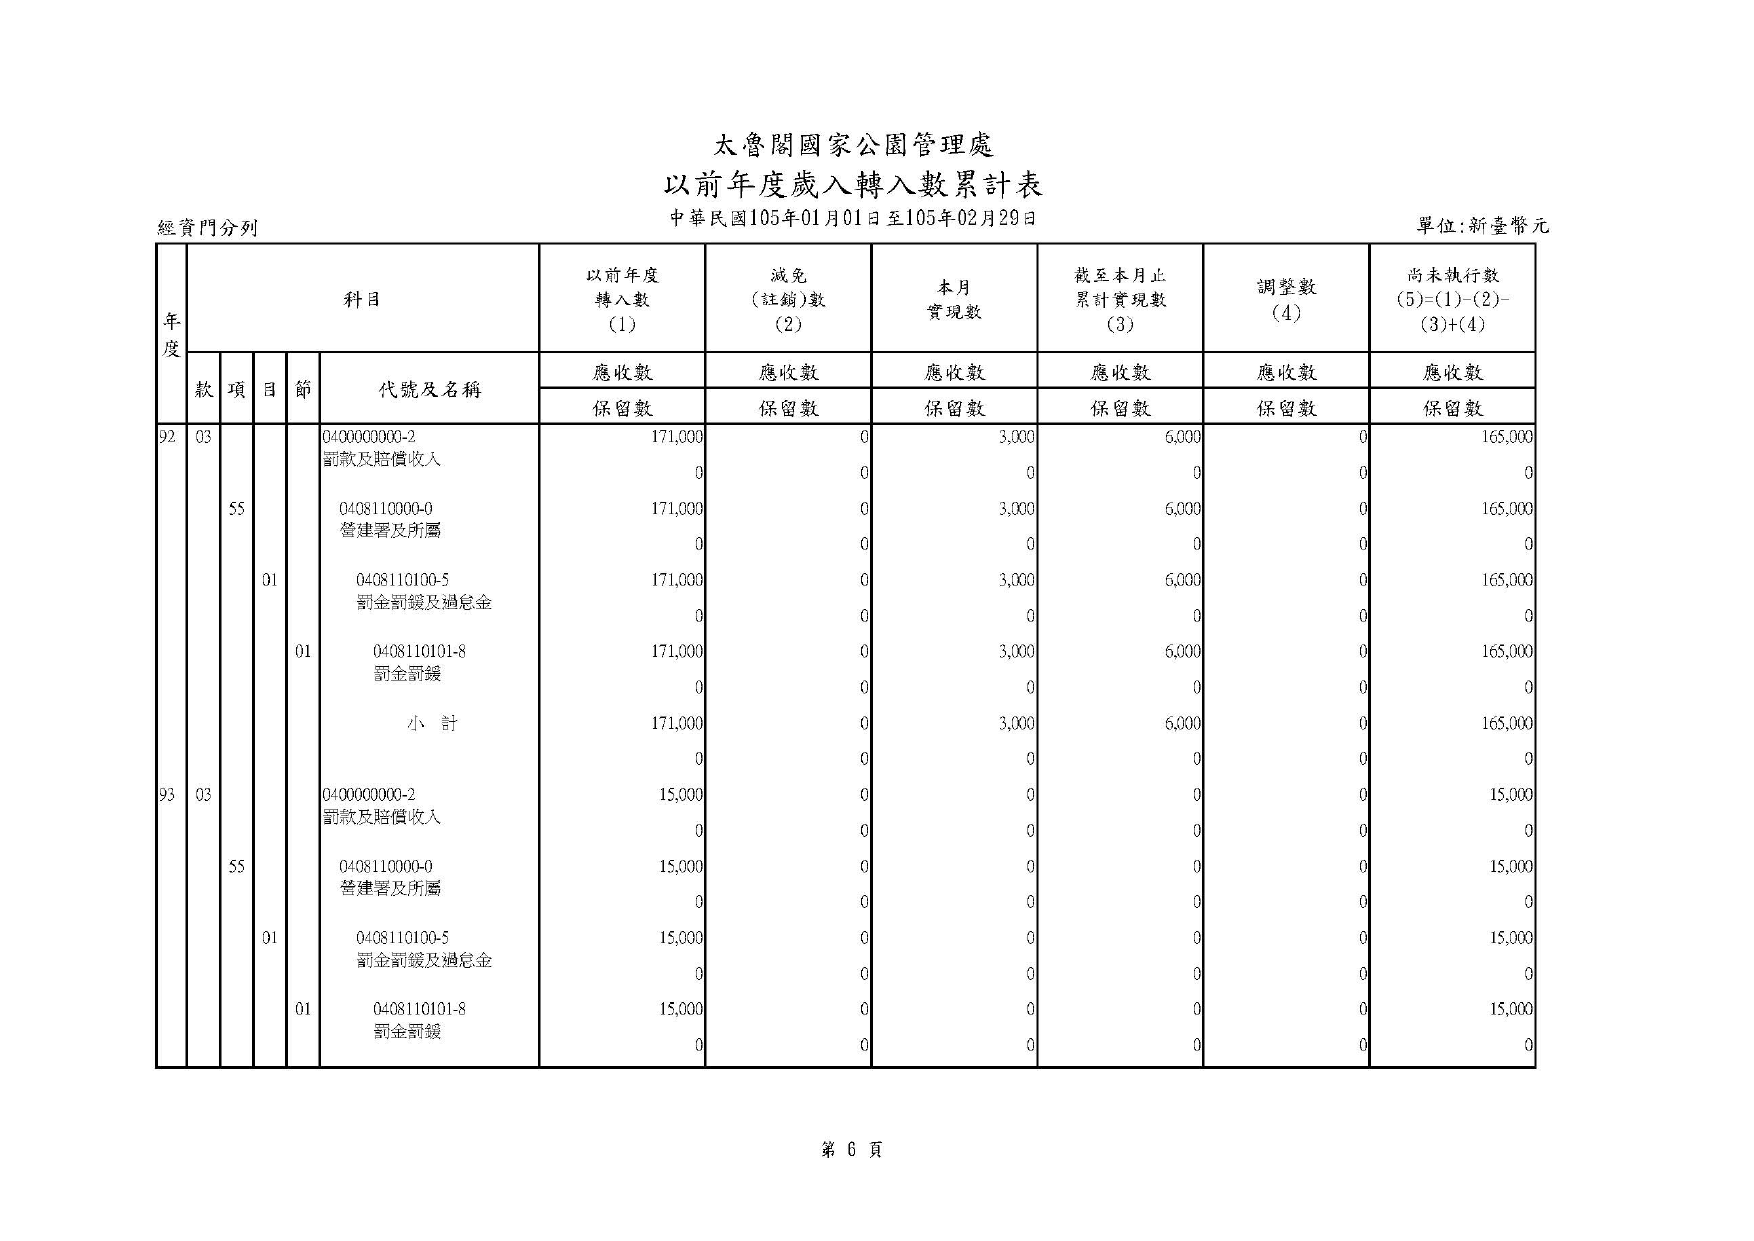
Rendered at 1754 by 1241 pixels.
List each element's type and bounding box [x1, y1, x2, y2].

picture [59, 82, 1646, 1164]
